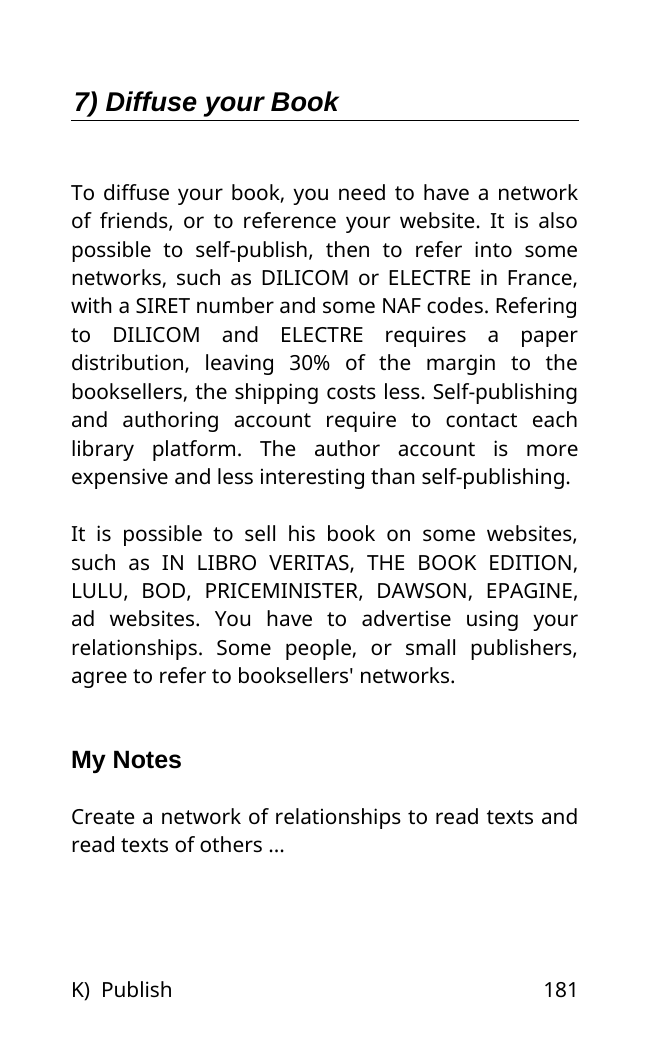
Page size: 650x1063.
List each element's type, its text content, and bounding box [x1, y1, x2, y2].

text Create a network of relationships to read texts and read texts of others ... [71, 773, 579, 859]
subtitle My Notes [71, 690, 579, 773]
text To diffuse your book, you need to have a network of friends, or to reference your website. It is also possible to self-publish, then to refer into some networks, such as DILICOM or ELECTRE in France, with a SIRET number and some NAF codes. Refering to DILICOM and ELECTRE requires a paper distribution, leaving 30% of the margin to the booksellers, the shipping costs less. Self-publishing and authoring account require to contact each library platform. The author account is more expensive and less interesting than self-publishing. [71, 178, 579, 491]
subtitle Diffuse your Book [71, 84, 579, 120]
text It is possible to sell his book on some websites, such as IN LIBRO VERITAS, THE BOOK EDITION, LULU, BOD, PRICEMINISTER, DAWSON, EPAGINE, ad websites. You have to advertise using your relationships. Some people, or small publishers, agree to refer to booksellers' networks. [71, 491, 579, 690]
